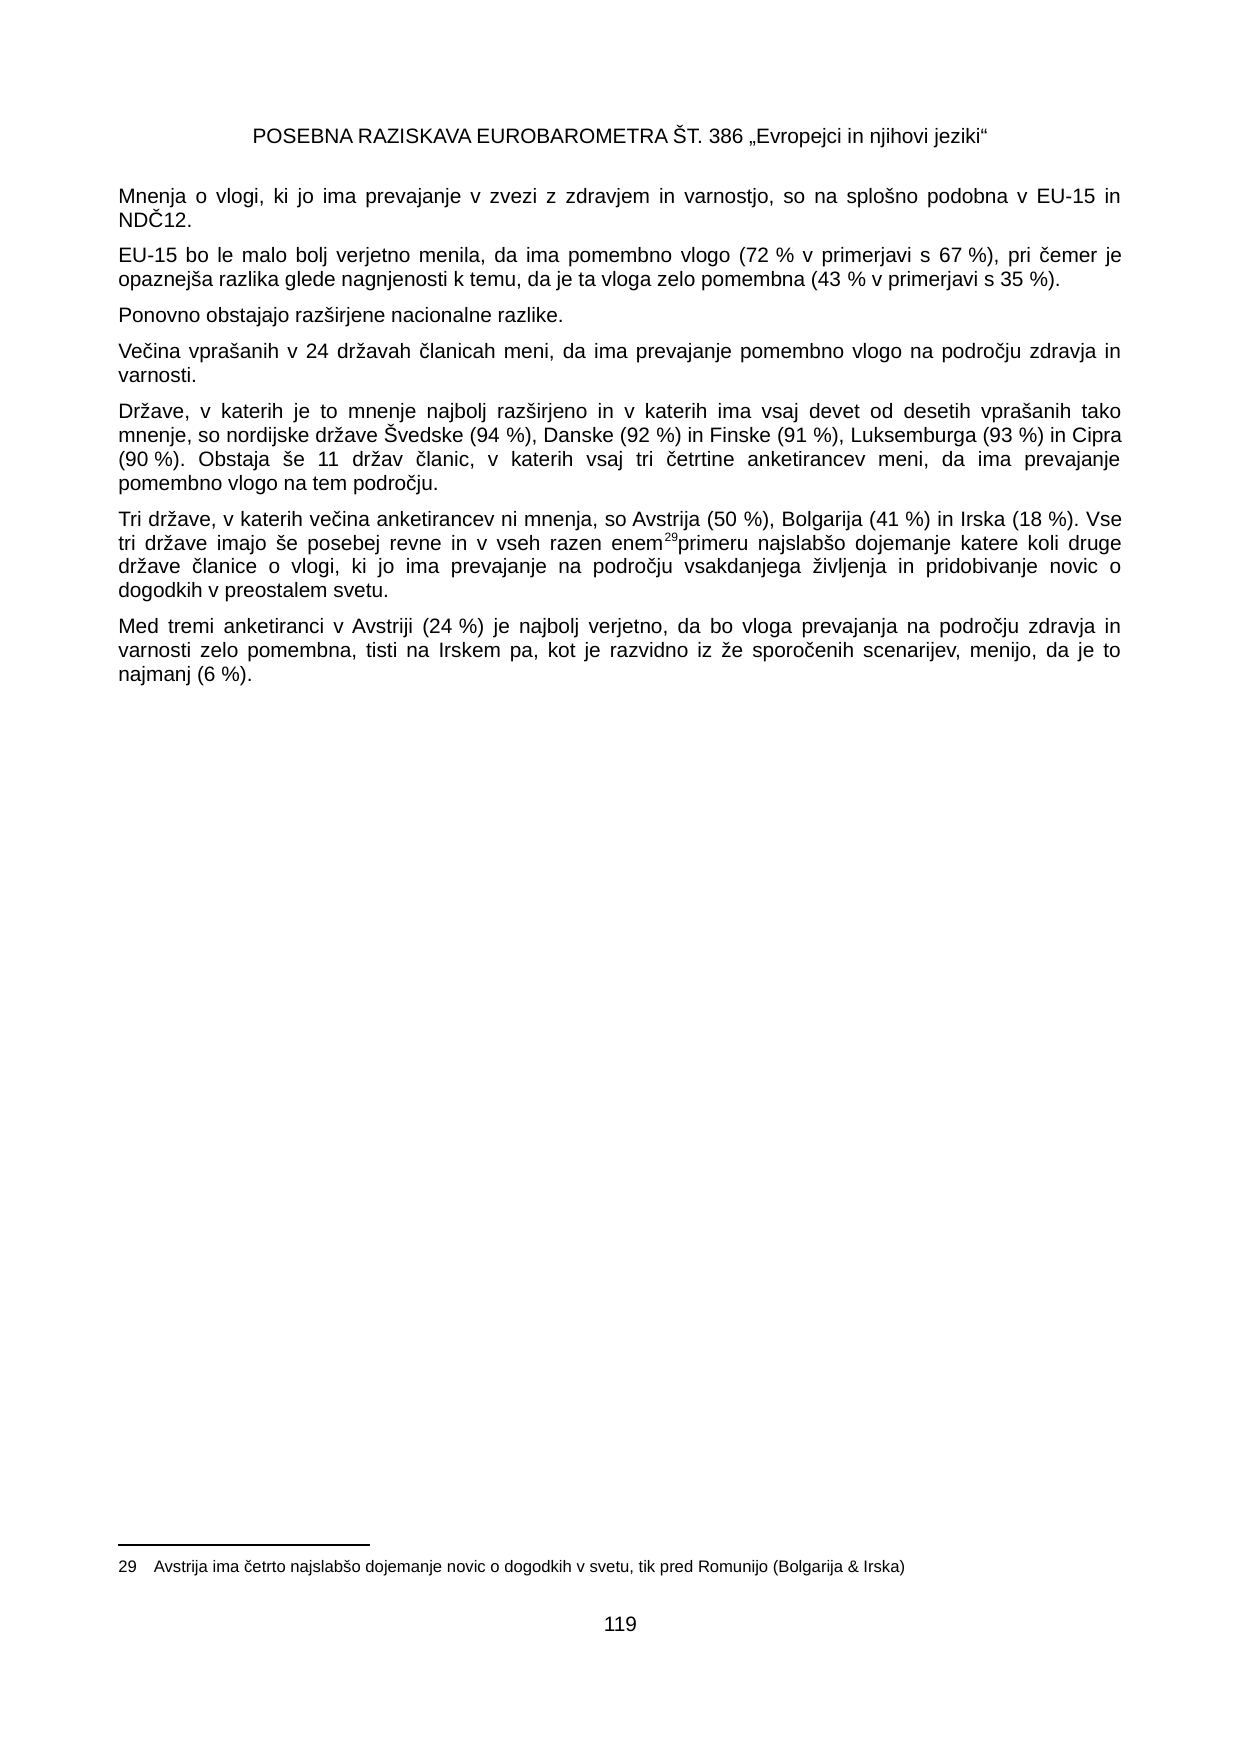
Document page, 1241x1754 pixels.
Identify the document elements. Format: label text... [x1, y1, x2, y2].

text Države, v katerih je to mnenje najbolj razširjeno in v katerih ima vsaj devet od desetih vprašanih tako mnenje, so nordijske države Švedske (94 %), Danske (92 %) in Finske (91 %), Luksemburga (93 %) in Cipra (90 %). Obstaja še 11 držav članic, v katerih vsaj tri četrtine anketirancev meni, da ima prevajanje pomembno vlogo na tem področju. [118, 399, 1122, 494]
text Avstrija ima četrto najslabšo dojemanje novic o dogodkih v svetu, tik pred Romunijo (Bolgarija & Irska) [118, 1557, 1122, 1576]
text Ponovno obstajajo razširjene nacionalne razlike. [118, 303, 1122, 327]
text EU-15 bo le malo bolj verjetno menila, da ima pomembno vlogo (72 % v primerjavi s 67 %), pri čemer je opaznejša razlika glede nagnjenosti k temu, da je ta vloga zelo pomembna (43 % v primerjavi s 35 %). [118, 243, 1122, 291]
text Mnenja o vlogi, ki jo ima prevajanje v zvezi z zdravjem in varnostjo, so na splošno podobna v EU-15 in NDČ12. [118, 183, 1122, 231]
text Večina vprašanih v 24 državah članicah meni, da ima prevajanje pomembno vlogo na področju zdravja in varnosti. [118, 339, 1122, 387]
text Tri države, v katerih večina anketirancev ni mnenja, so Avstrija (50 %), Bolgarija (41 %) in Irska (18 %). Vse tri države imajo še posebej revne in v vseh razen enemprimeru najslabšo dojemanje katere koli druge države članice o vlogi, ki jo ima prevajanje na področju vsakdanjega življenja in pridobivanje novic o dogodkih v preostalem svetu. [118, 506, 1122, 602]
text Med tremi anketiranci v Avstriji (24 %) je najbolj verjetno, da bo vloga prevajanja na področju zdravja in varnosti zelo pomembna, tisti na Irskem pa, kot je razvidno iz že sporočenih scenarijev, menijo, da je to najmanj (6 %). [118, 614, 1122, 686]
